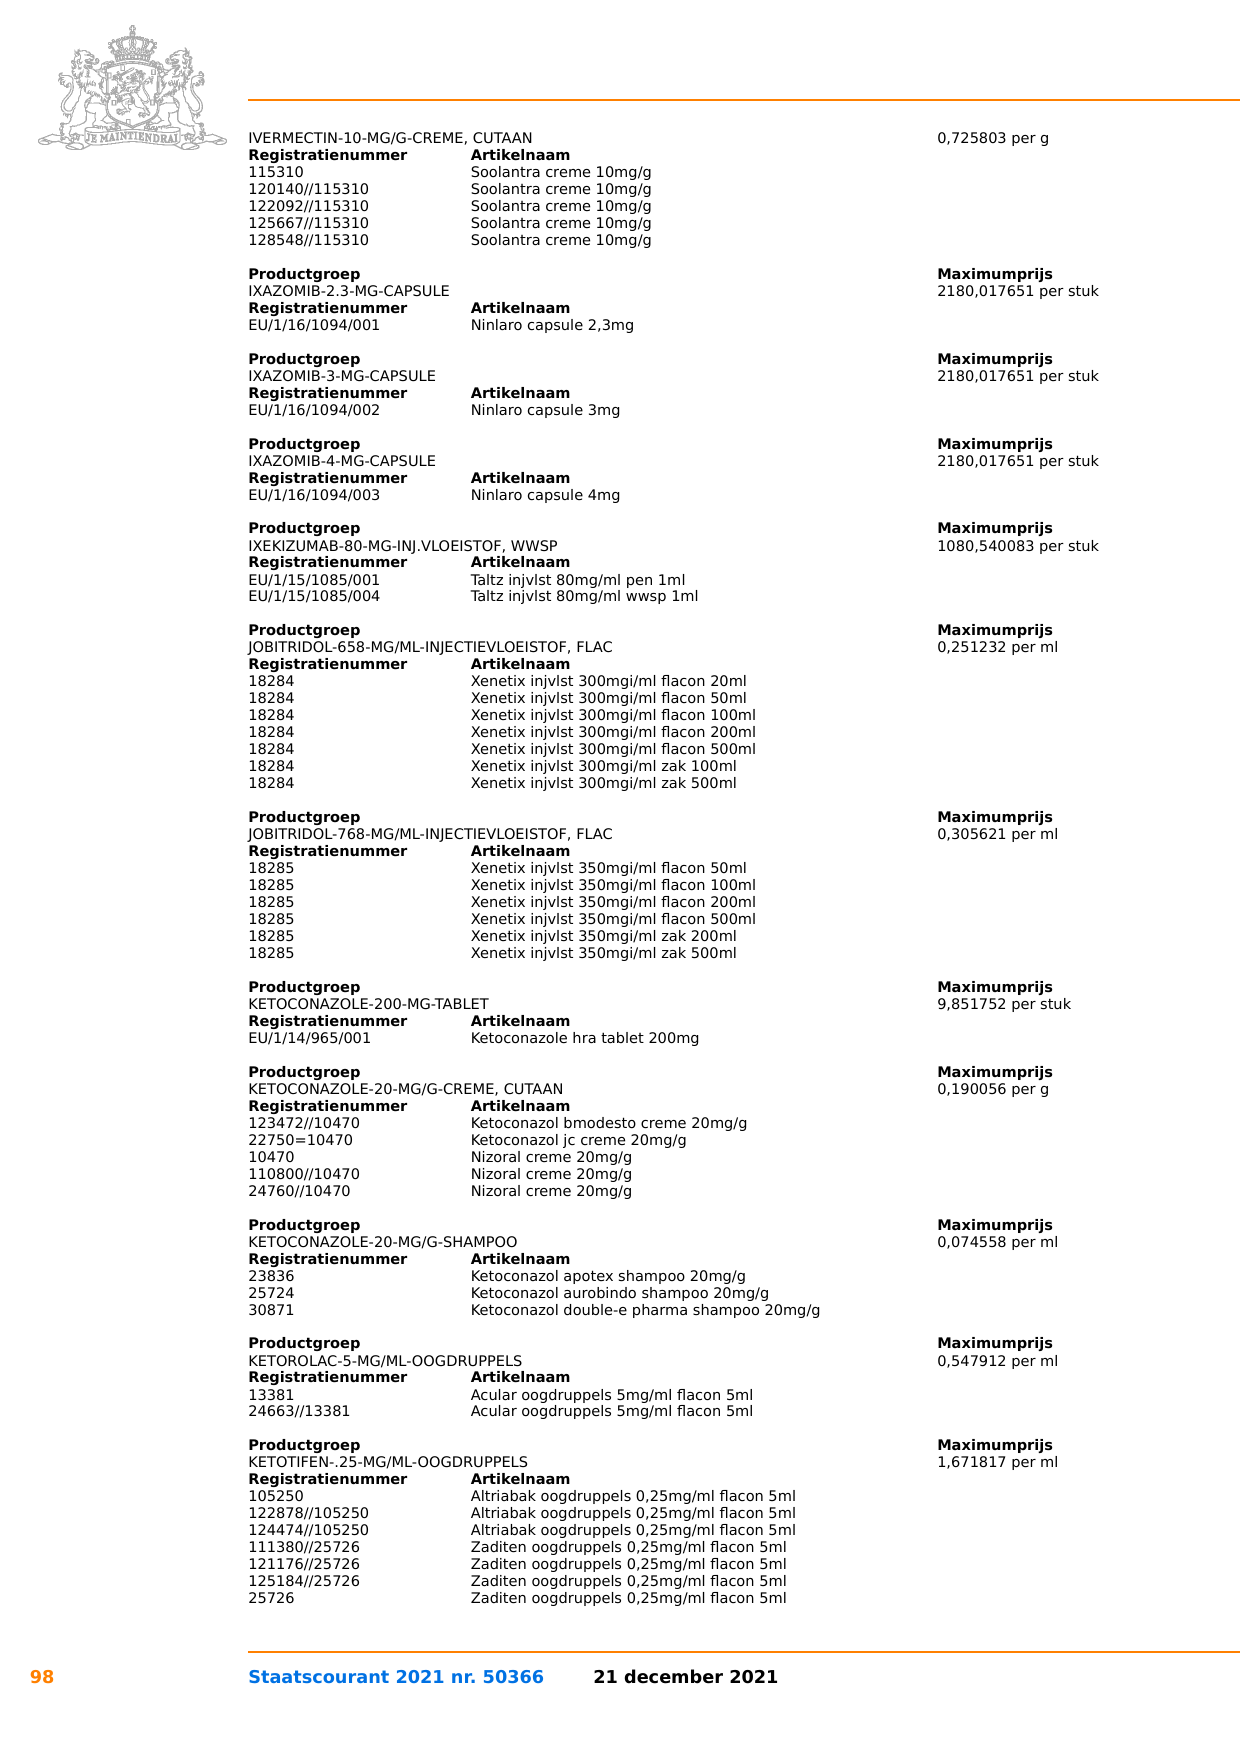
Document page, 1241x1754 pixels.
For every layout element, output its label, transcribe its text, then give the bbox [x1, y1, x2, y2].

table_cell Productgroep [248, 1437, 464, 1454]
table_cell [931, 656, 1163, 673]
table_cell Ketoconazole hra tablet 200mg [465, 1030, 1163, 1047]
table_cell Artikelnaam [465, 1013, 931, 1030]
table_cell [465, 266, 931, 283]
table_cell IXAZOMIB-3-MG-CAPSULE [248, 368, 931, 384]
table_cell Productgroep [248, 266, 464, 283]
table_cell Xenetix injvlst 350mgi/ml flacon 500ml [465, 911, 1163, 928]
table_cell [931, 1098, 1163, 1115]
table_cell Ketoconazol aurobindo shampoo 20mg/g [465, 1285, 1163, 1301]
table_cell [465, 1217, 931, 1233]
table_cell 9,851752 per stuk [931, 996, 1163, 1013]
table_cell Maximumprijs [931, 351, 1163, 368]
table_cell [931, 1471, 1163, 1488]
table_cell KETOCONAZOLE-20-MG/G-SHAMPOO [248, 1234, 931, 1251]
table_cell Maximumprijs [931, 1217, 1163, 1233]
table_cell 18284 [248, 724, 464, 741]
table_cell Xenetix injvlst 300mgi/ml flacon 100ml [465, 707, 1163, 724]
table_cell Registratienummer [248, 385, 464, 402]
table_cell Maximumprijs [931, 1437, 1163, 1454]
table_cell Registratienummer [248, 656, 464, 673]
table_cell Productgroep [248, 809, 464, 826]
table_cell 124474//105250 [248, 1522, 464, 1539]
table_cell Registratienummer [248, 1098, 464, 1115]
table_cell [931, 554, 1163, 571]
table_cell Productgroep [248, 351, 464, 368]
table_cell Artikelnaam [465, 300, 931, 317]
table_cell [248, 504, 1163, 520]
table_cell 123472//10470 [248, 1115, 464, 1132]
table_cell 18285 [248, 860, 464, 877]
table_cell 13381 [248, 1386, 464, 1403]
table_cell 24760//10470 [248, 1183, 464, 1199]
table_cell Ketoconazol apotex shampoo 20mg/g [465, 1268, 1163, 1284]
table_cell 121176//25726 [248, 1556, 464, 1573]
table_cell 0,547912 per ml [931, 1353, 1163, 1369]
table_cell 120140//115310 [248, 181, 464, 198]
table_cell EU/1/15/1085/004 [248, 588, 464, 605]
table_cell 23836 [248, 1268, 464, 1284]
table_cell Altriabak oogdruppels 0,25mg/ml flacon 5ml [465, 1522, 1163, 1539]
table_cell Xenetix injvlst 300mgi/ml flacon 50ml [465, 690, 1163, 707]
table_cell 125184//25726 [248, 1573, 464, 1590]
table_cell Artikelnaam [465, 385, 931, 402]
table_cell Zaditen oogdruppels 0,25mg/ml flacon 5ml [465, 1573, 1163, 1590]
table_cell 2180,017651 per stuk [931, 283, 1163, 300]
table_cell 18284 [248, 707, 464, 724]
table_cell Artikelnaam [465, 147, 931, 164]
table_cell Productgroep [248, 1064, 464, 1081]
table_cell 122878//105250 [248, 1505, 464, 1522]
table_cell 0,251232 per ml [931, 639, 1163, 656]
table_cell [248, 1420, 1163, 1437]
table_cell Altriabak oogdruppels 0,25mg/ml flacon 5ml [465, 1505, 1163, 1522]
table_cell Zaditen oogdruppels 0,25mg/ml flacon 5ml [465, 1556, 1163, 1573]
table_cell Ketoconazol jc creme 20mg/g [465, 1132, 1163, 1149]
table_cell [465, 351, 931, 368]
table_cell 30871 [248, 1301, 464, 1318]
table_cell [465, 622, 931, 639]
table_cell Acular oogdruppels 5mg/ml flacon 5ml [465, 1386, 1163, 1403]
table_cell [931, 147, 1163, 164]
table_cell JOBITRIDOL-768-MG/ML-INJECTIEVLOEISTOF, FLAC [248, 826, 931, 843]
table_cell Xenetix injvlst 300mgi/ml zak 500ml [465, 775, 1163, 792]
table_cell Altriabak oogdruppels 0,25mg/ml flacon 5ml [465, 1488, 1163, 1505]
table_cell EU/1/16/1094/003 [248, 486, 464, 503]
table_cell 18285 [248, 928, 464, 945]
table_cell EU/1/16/1094/002 [248, 402, 464, 418]
table_cell 1080,540083 per stuk [931, 538, 1163, 554]
table_cell Xenetix injvlst 350mgi/ml flacon 200ml [465, 894, 1163, 911]
table_cell 18285 [248, 911, 464, 928]
table_cell 18284 [248, 758, 464, 775]
table_cell 0,190056 per g [931, 1081, 1163, 1098]
table_cell Registratienummer [248, 147, 464, 164]
table_cell KETOCONAZOLE-20-MG/G-CREME, CUTAAN [248, 1081, 931, 1098]
table_cell [931, 385, 1163, 402]
table_cell Maximumprijs [931, 266, 1163, 283]
table_cell Nizoral creme 20mg/g [465, 1166, 1163, 1183]
table_cell 18285 [248, 945, 464, 962]
table_cell KETOROLAC-5-MG/ML-OOGDRUPPELS [248, 1353, 931, 1369]
table_cell 10470 [248, 1149, 464, 1166]
table_cell 115310 [248, 164, 464, 181]
table_cell KETOTIFEN-.25-MG/ML-OOGDRUPPELS [248, 1454, 931, 1471]
table_cell Nizoral creme 20mg/g [465, 1183, 1163, 1199]
table_cell Artikelnaam [465, 1098, 931, 1115]
table_cell [248, 792, 1163, 809]
table_cell [931, 1013, 1163, 1030]
table_cell Maximumprijs [931, 520, 1163, 537]
table_cell Xenetix injvlst 300mgi/ml flacon 500ml [465, 741, 1163, 758]
table_cell Ninlaro capsule 3mg [465, 402, 1163, 418]
table_cell Zaditen oogdruppels 0,25mg/ml flacon 5ml [465, 1590, 1163, 1607]
table_cell [465, 809, 931, 826]
table_cell KETOCONAZOLE-200-MG-TABLET [248, 996, 931, 1013]
table_cell [465, 979, 931, 996]
table_cell [465, 520, 931, 537]
table_cell Acular oogdruppels 5mg/ml flacon 5ml [465, 1403, 1163, 1420]
table_cell IXAZOMIB-2.3-MG-CAPSULE [248, 283, 931, 300]
table_cell JOBITRIDOL-658-MG/ML-INJECTIEVLOEISTOF, FLAC [248, 639, 931, 656]
table_cell Ketoconazol double-e pharma shampoo 20mg/g [465, 1301, 1163, 1318]
table_cell Xenetix injvlst 300mgi/ml flacon 20ml [465, 673, 1163, 690]
table_cell Artikelnaam [465, 843, 931, 860]
table_cell 128548//115310 [248, 232, 464, 249]
table_cell EU/1/15/1085/001 [248, 571, 464, 588]
table_cell 22750=10470 [248, 1132, 464, 1149]
table_cell [465, 1335, 931, 1352]
table_cell Maximumprijs [931, 622, 1163, 639]
table_cell Ninlaro capsule 4mg [465, 486, 1163, 503]
table_cell [465, 436, 931, 452]
table_cell Soolantra creme 10mg/g [465, 232, 1163, 249]
table_cell Productgroep [248, 520, 464, 537]
table_cell Productgroep [248, 1217, 464, 1233]
table_cell 0,074558 per ml [931, 1234, 1163, 1251]
table_cell Registratienummer [248, 1013, 464, 1030]
table_cell Xenetix injvlst 350mgi/ml zak 200ml [465, 928, 1163, 945]
table_cell Soolantra creme 10mg/g [465, 198, 1163, 215]
table_cell 0,725803 per g [931, 130, 1163, 147]
table_cell [465, 1064, 931, 1081]
table_cell IXEKIZUMAB-80-MG-INJ.VLOEISTOF, WWSP [248, 538, 931, 554]
table_cell [248, 605, 1163, 622]
table_cell [931, 470, 1163, 486]
table_cell [248, 419, 1163, 436]
table_cell Artikelnaam [465, 554, 931, 571]
table_cell 18284 [248, 690, 464, 707]
table_cell Xenetix injvlst 350mgi/ml flacon 50ml [465, 860, 1163, 877]
table_cell Artikelnaam [465, 470, 931, 486]
table_cell Ketoconazol bmodesto creme 20mg/g [465, 1115, 1163, 1132]
table_cell Xenetix injvlst 300mgi/ml flacon 200ml [465, 724, 1163, 741]
table_cell 25724 [248, 1285, 464, 1301]
table_cell [248, 1319, 1163, 1335]
table_cell IVERMECTIN-10-MG/G-CREME, CUTAAN [248, 130, 931, 147]
table_cell IXAZOMIB-4-MG-CAPSULE [248, 453, 931, 469]
table_cell Registratienummer [248, 300, 464, 317]
table_cell 122092//115310 [248, 198, 464, 215]
table_cell 2180,017651 per stuk [931, 453, 1163, 469]
table_cell Productgroep [248, 622, 464, 639]
table_cell Maximumprijs [931, 436, 1163, 452]
table_cell Xenetix injvlst 350mgi/ml zak 500ml [465, 945, 1163, 962]
table_cell [931, 1369, 1163, 1386]
table_cell [465, 1437, 931, 1454]
table_cell 1,671817 per ml [931, 1454, 1163, 1471]
table_cell 18285 [248, 894, 464, 911]
table_cell [248, 334, 1163, 351]
table_cell Registratienummer [248, 470, 464, 486]
table_cell [931, 843, 1163, 860]
table_cell Artikelnaam [465, 656, 931, 673]
table_cell Maximumprijs [931, 1064, 1163, 1081]
table_cell Maximumprijs [931, 979, 1163, 996]
table_cell [248, 1200, 1163, 1217]
table_cell 24663//13381 [248, 1403, 464, 1420]
table_cell Nizoral creme 20mg/g [465, 1149, 1163, 1166]
table_cell Productgroep [248, 1335, 464, 1352]
table_cell Productgroep [248, 979, 464, 996]
table_cell EU/1/16/1094/001 [248, 317, 464, 334]
table_cell Soolantra creme 10mg/g [465, 181, 1163, 198]
table_cell EU/1/14/965/001 [248, 1030, 464, 1047]
table_cell Maximumprijs [931, 809, 1163, 826]
table_cell 18285 [248, 877, 464, 894]
table_cell Soolantra creme 10mg/g [465, 215, 1163, 232]
table_cell [248, 1047, 1163, 1064]
table_cell Productgroep [248, 436, 464, 452]
table_cell Artikelnaam [465, 1251, 931, 1267]
table_cell Registratienummer [248, 1471, 464, 1488]
table_cell Registratienummer [248, 843, 464, 860]
table_cell Soolantra creme 10mg/g [465, 164, 1163, 181]
table_cell Ninlaro capsule 2,3mg [465, 317, 1163, 334]
table_cell 111380//25726 [248, 1539, 464, 1556]
table_cell 105250 [248, 1488, 464, 1505]
table_cell [931, 300, 1163, 317]
table_cell Zaditen oogdruppels 0,25mg/ml flacon 5ml [465, 1539, 1163, 1556]
table_cell 0,305621 per ml [931, 826, 1163, 843]
table_cell 25726 [248, 1590, 464, 1607]
table_cell Maximumprijs [931, 1335, 1163, 1352]
table_cell [931, 1251, 1163, 1267]
table_cell 18284 [248, 741, 464, 758]
table_cell Registratienummer [248, 554, 464, 571]
table_cell 125667//115310 [248, 215, 464, 232]
table_cell Taltz injvlst 80mg/ml pen 1ml [465, 571, 1163, 588]
table_cell [248, 249, 1163, 266]
table_cell Artikelnaam [465, 1471, 931, 1488]
table_cell Xenetix injvlst 300mgi/ml zak 100ml [465, 758, 1163, 775]
table_cell Artikelnaam [465, 1369, 931, 1386]
picture [38, 25, 227, 150]
table_cell Taltz injvlst 80mg/ml wwsp 1ml [465, 588, 1163, 605]
table_cell Xenetix injvlst 350mgi/ml flacon 100ml [465, 877, 1163, 894]
table_cell Registratienummer [248, 1251, 464, 1267]
table_cell 18284 [248, 673, 464, 690]
table_cell Registratienummer [248, 1369, 464, 1386]
table_cell 110800//10470 [248, 1166, 464, 1183]
table_cell 18284 [248, 775, 464, 792]
table_cell 2180,017651 per stuk [931, 368, 1163, 384]
table_cell [248, 962, 1163, 979]
